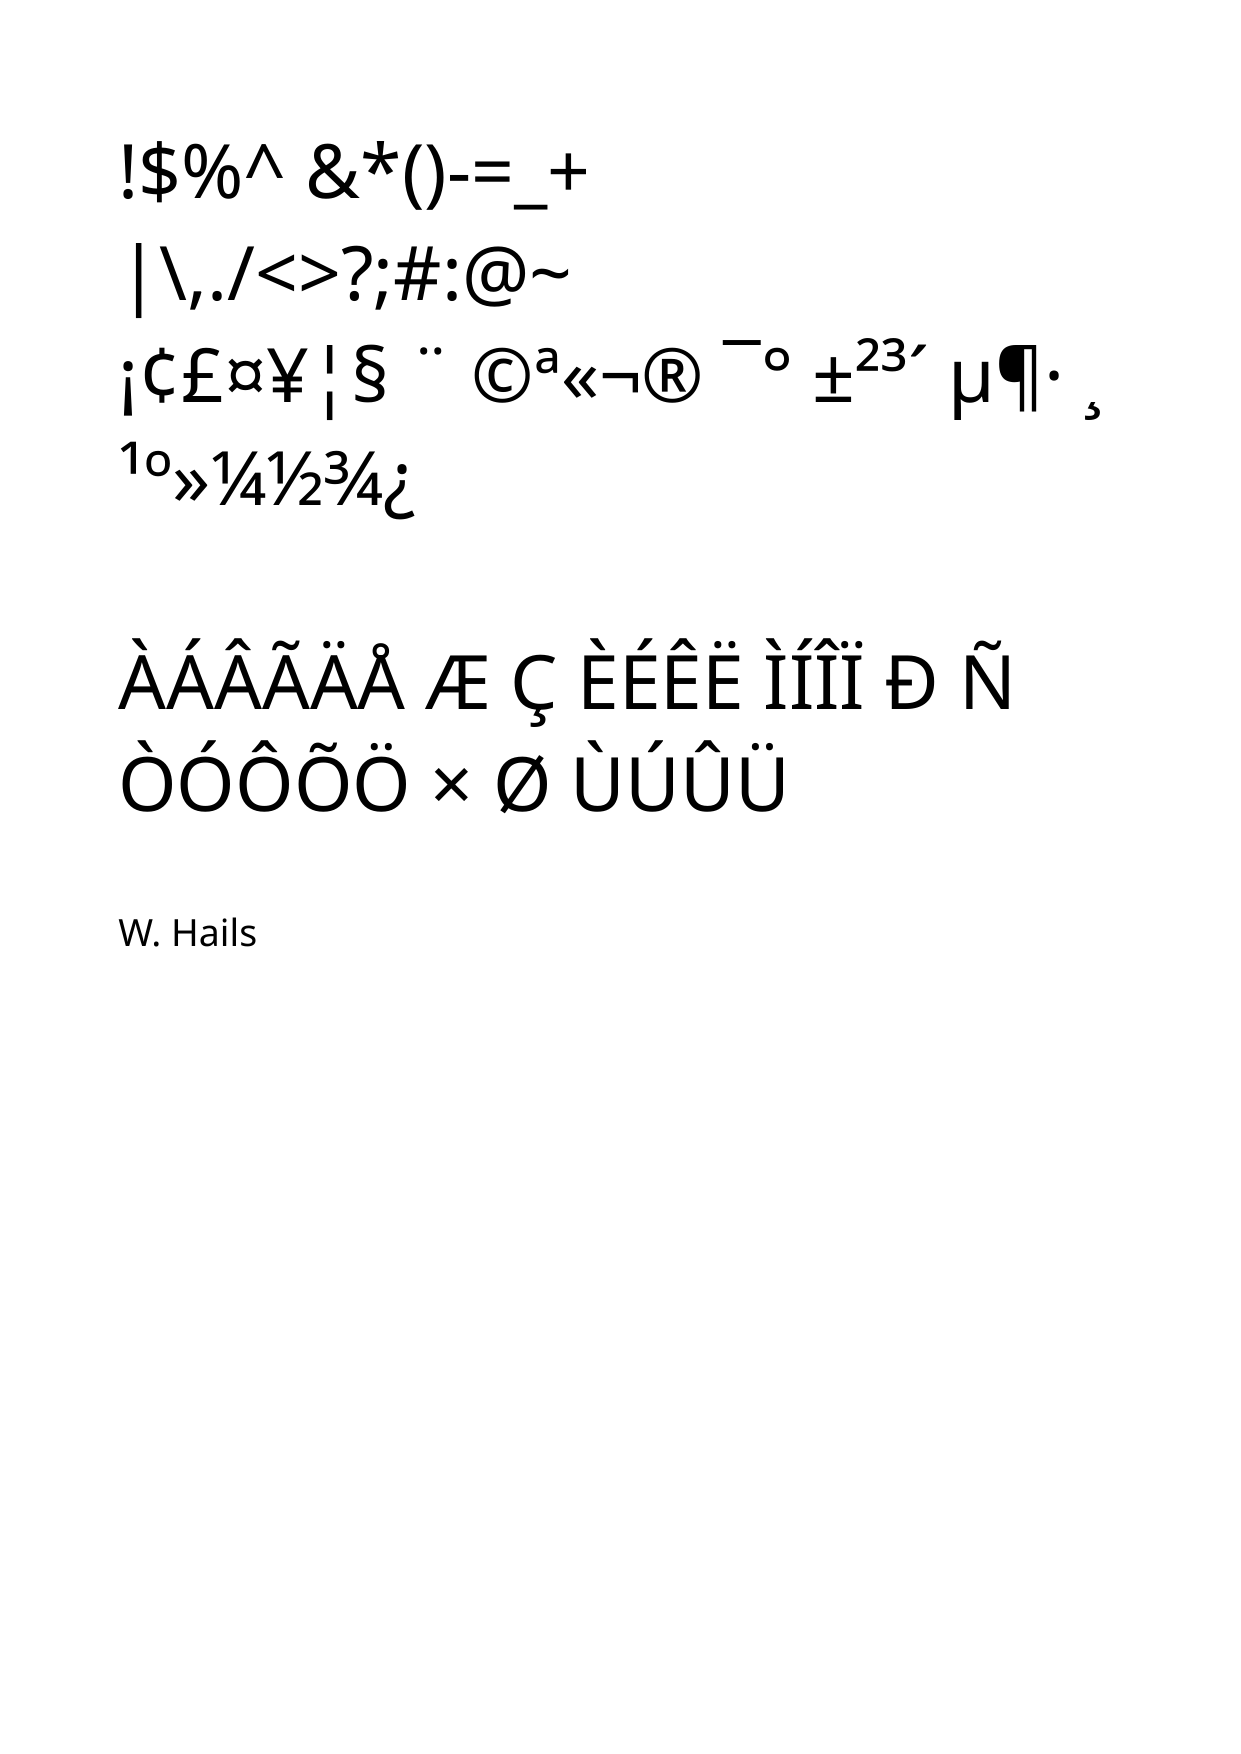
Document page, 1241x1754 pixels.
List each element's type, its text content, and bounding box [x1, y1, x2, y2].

text W. Hails [118, 907, 1122, 958]
text |\,./<>?;#:@~ [118, 220, 1122, 322]
text ÀÁÂÃÄÅ Æ Ç ÈÉÊË ÌÍÎÏ Ð Ñ ÒÓÔÕÖ × Ø ÙÚÛÜ [118, 629, 1122, 833]
text ¡¢£¤¥¦§ ¨ ©ª«¬® ¯° ±²³´ µ¶· ¸ ¹º»¼½¾¿ [118, 322, 1122, 527]
text !$%^ &*()-=_+ [118, 118, 1122, 220]
